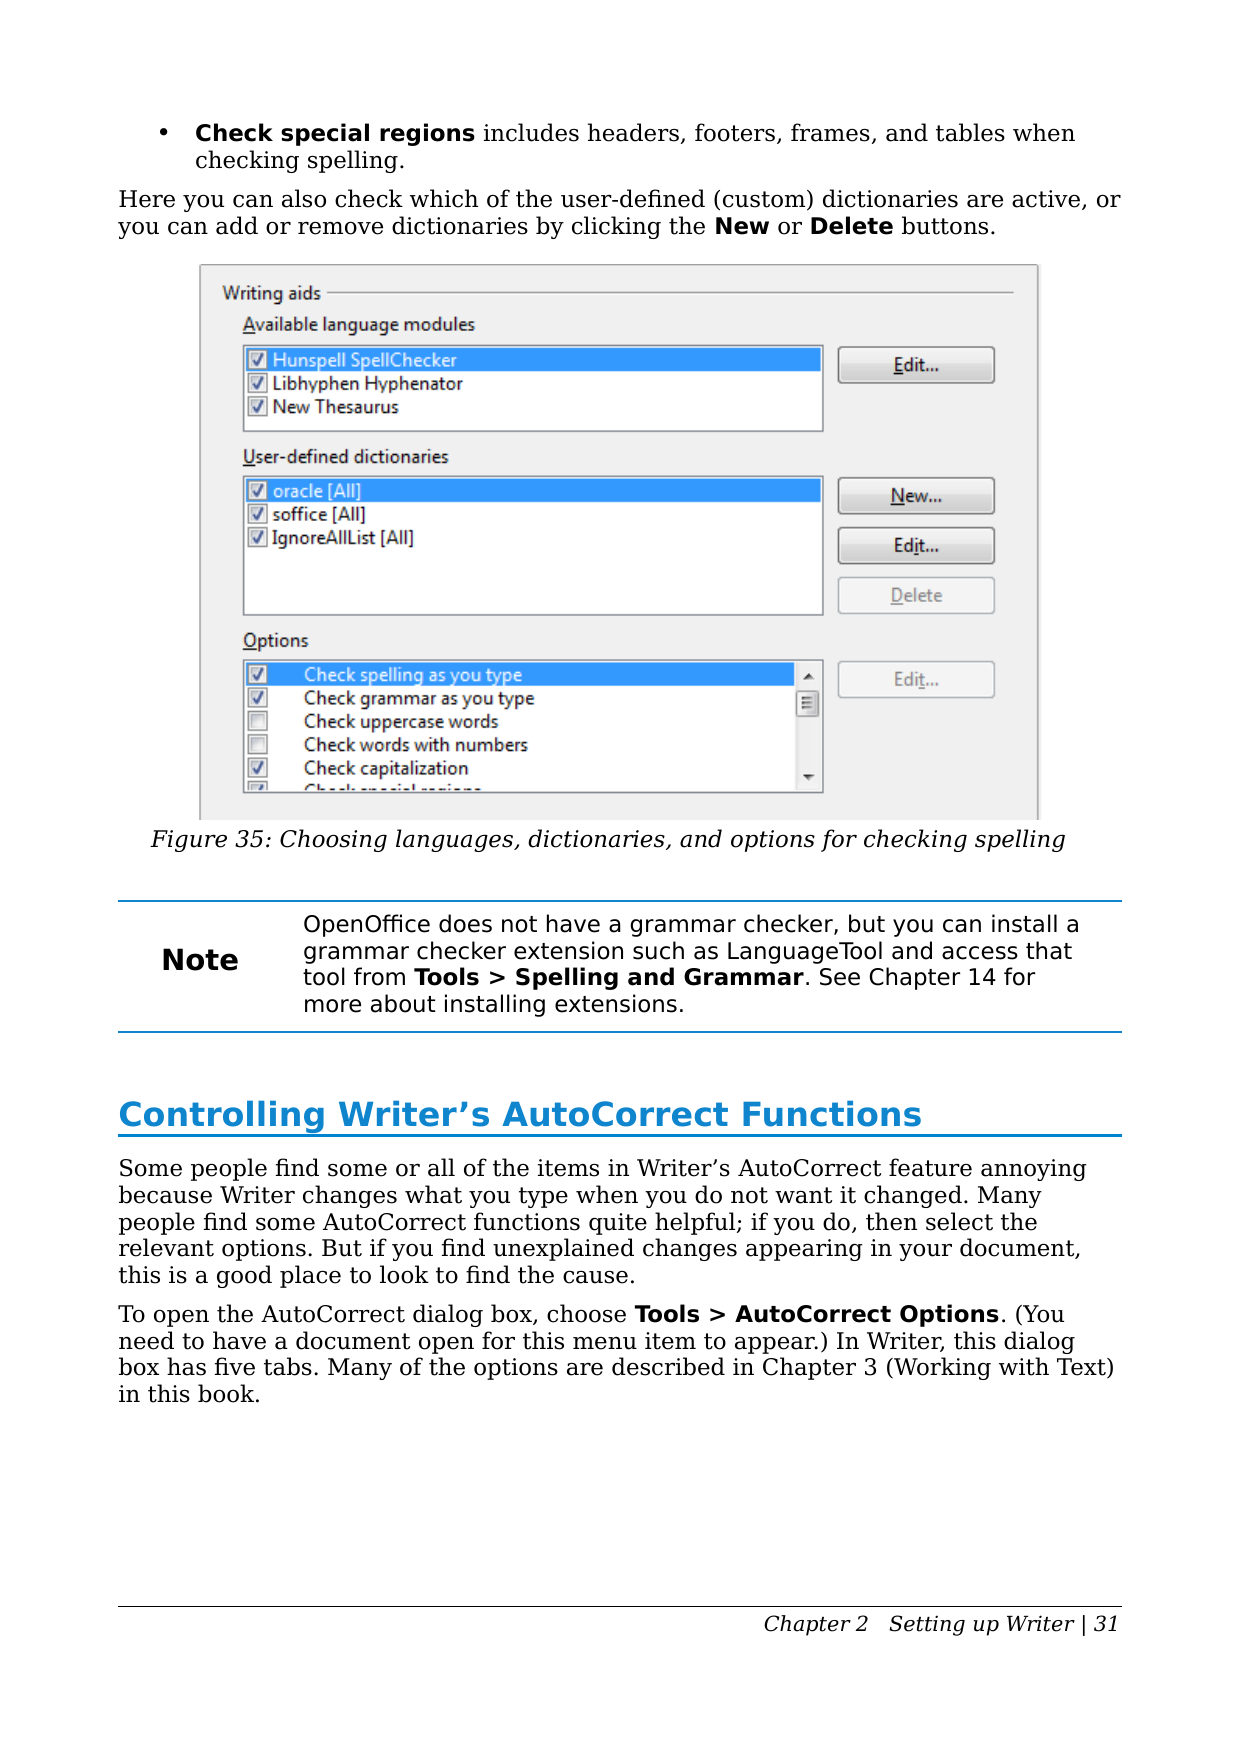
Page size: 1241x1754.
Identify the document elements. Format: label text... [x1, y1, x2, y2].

picture [198, 264, 1042, 820]
list Check special regions includes headers, footers, frames, and tables when checking spelling. [156, 118, 1122, 174]
text Here you can also check which of the user-defined (custom) dictionaries are active, or you can add or remove dictionaries by clicking the New or Delete buttons. [118, 186, 1122, 240]
subtitle Controlling Writer’s AutoCorrect Functions [118, 1096, 1122, 1134]
table_header Note [118, 902, 281, 1031]
text To open the AutoCorrect dialog box, choose Tools > AutoCorrect Options. (You need to have a document open for this menu item to appear.) In Writer, this dialog box has five tabs. Many of the options are described in Chapter 3 (Working with Text) in this book. [118, 1301, 1122, 1408]
table_header OpenOffice does not have a grammar checker, but you can install a grammar checker extension such as LanguageTool and access that tool from Tools > Spelling and Grammar. See Chapter 14 for more about installing extensions. [281, 902, 1122, 1031]
text Some people find some or all of the items in Writer’s AutoCorrect feature annoying because Writer changes what you type when you do not want it changed. Many people find some AutoCorrect functions quite helpful; if you do, then select the relevant options. But if you find unexplained changes appearing in your document, this is a good place to look to find the cause. [118, 1155, 1122, 1289]
text Figure 35: Choosing languages, dictionaries, and options for checking spelling [151, 826, 1089, 853]
